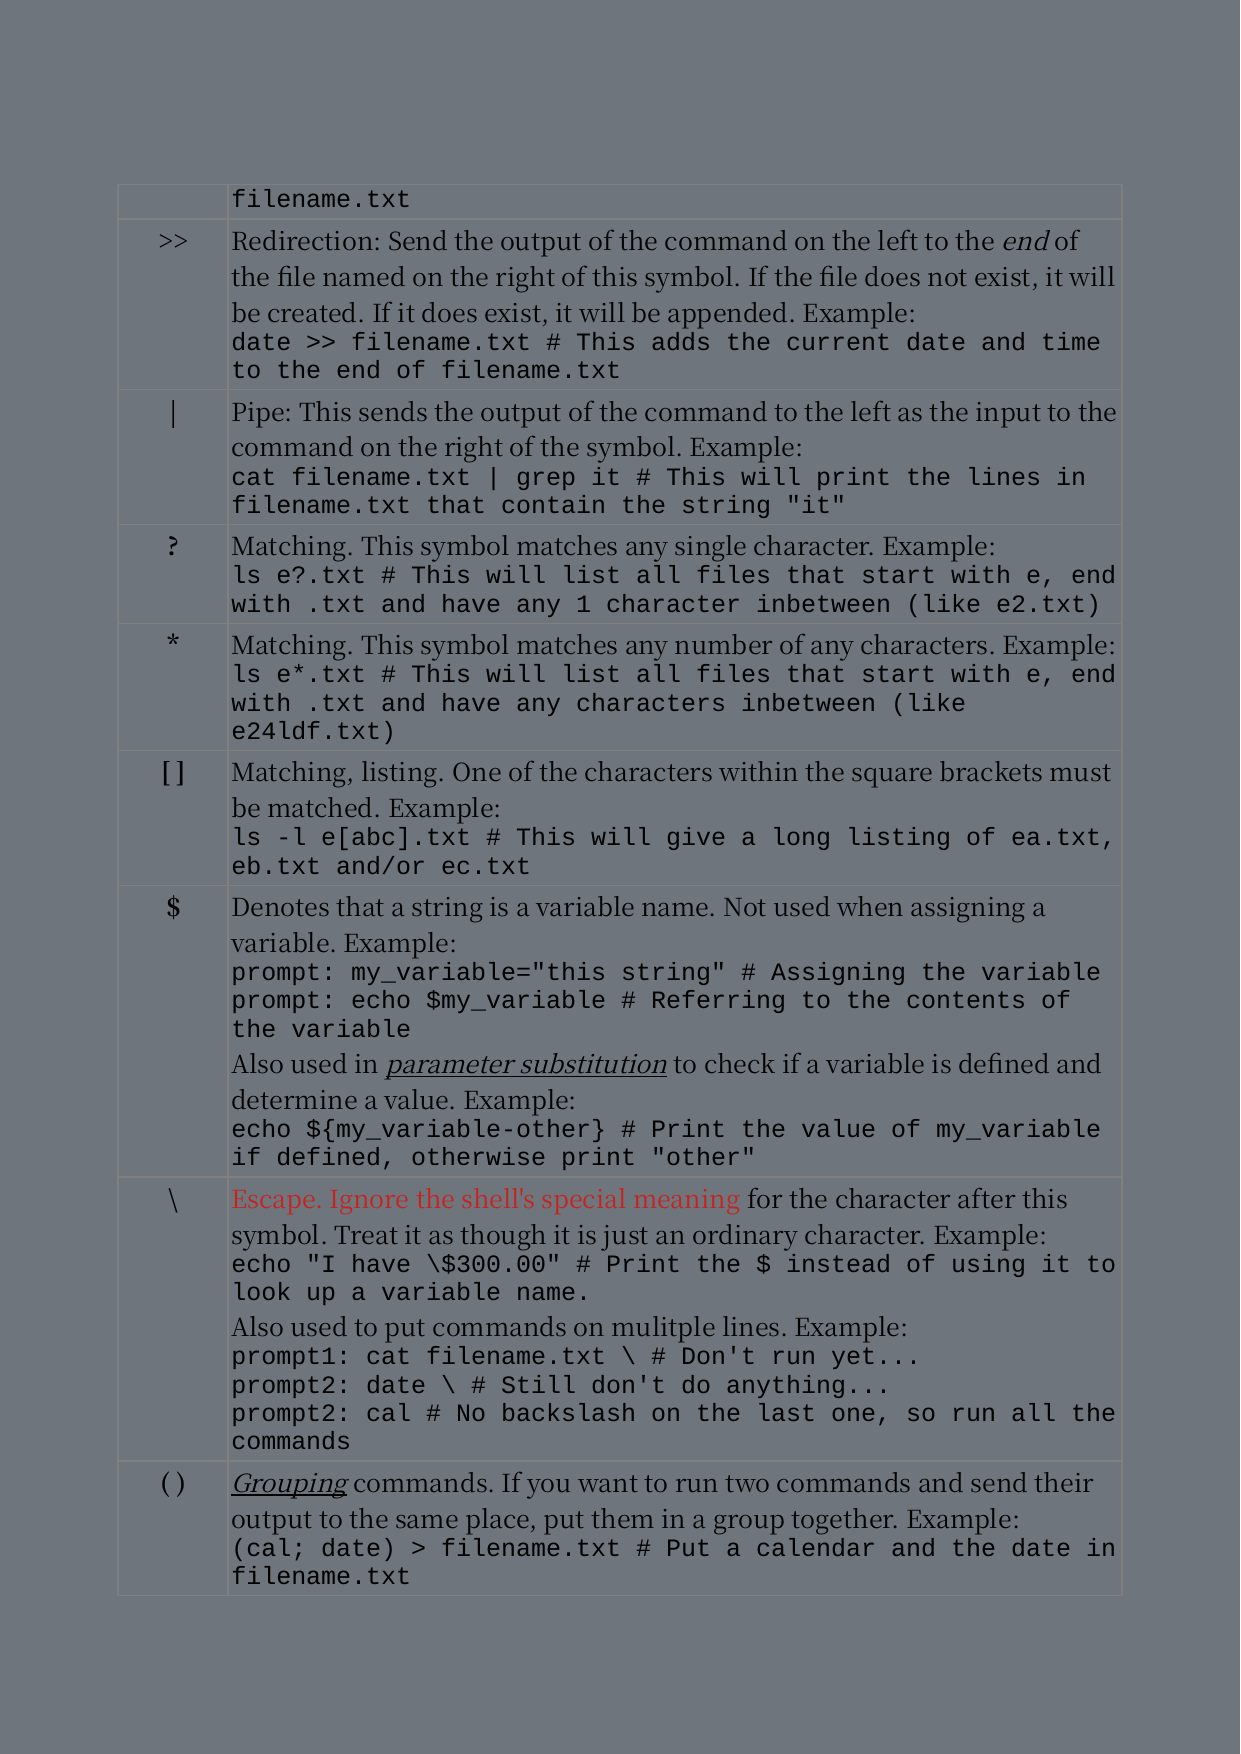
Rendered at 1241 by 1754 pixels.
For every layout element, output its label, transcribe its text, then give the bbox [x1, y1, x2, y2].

table_cell Matching. This symbol matches any single character. Example: ls e?.txt # This will list all files that start with e, end with .txt and have any 1 character inbetween (like e2.txt) [229, 525, 1121, 622]
table_cell $ [119, 886, 227, 1176]
table_cell Grouping commands. If you want to run two commands and send their output to the same place, put them in a group together. Example: (cal; date) > filename.txt # Put a calendar and the date in filename.txt [229, 1462, 1121, 1595]
table_cell Redirection: Send the output of the command on the left to the end of the file named on the right of this symbol. If the file does not exist, it will be created. If it does exist, it will be appended. Example: date >> filename.txt # This adds the current date and time to the end of filename.txt [229, 220, 1121, 389]
table_cell \ [119, 1178, 227, 1460]
table_cell >> [119, 220, 227, 389]
table_cell Pipe: This sends the output of the command to the left as the input to the command on the right of the symbol. Example: cat filename.txt | grep it # This will print the lines in filename.txt that contain the string "it" [229, 390, 1121, 524]
table_cell * [119, 624, 227, 750]
table_cell Denotes that a string is a variable name. Not used when assigning a variable. Example: prompt: my_variable="this string" # Assigning the variable prompt: echo $my_variable # Referring to the contents of the variable Also used in parameter substitution to check if a variable is defined and determine a value. Example: echo ${my_variable-other} # Print the value of my_variable if defined, otherwise print "other" [229, 886, 1121, 1176]
table_cell filename.txt [229, 185, 1121, 218]
table_cell [ ] [119, 751, 227, 884]
table_cell Matching. This symbol matches any number of any characters. Example: ls e*.txt # This will list all files that start with e, end with .txt and have any characters inbetween (like e24ldf.txt) [229, 624, 1121, 750]
table_cell | [119, 390, 227, 524]
table_cell Matching, listing. One of the characters within the square brackets must be matched. Example: ls -l e[abc].txt # This will give a long listing of ea.txt, eb.txt and/or ec.txt [229, 751, 1121, 884]
table_cell ( ) [119, 1462, 227, 1595]
table_cell Escape. Ignore the shell's special meaning for the character after this symbol. Treat it as though it is just an ordinary character. Example: echo "I have \$300.00" # Print the $ instead of using it to look up a variable name. Also used to put commands on mulitple lines. Example: prompt1: cat filename.txt \ # Don't run yet... prompt2: date \ # Still don't do anything... prompt2: cal # No backslash on the last one, so run all the commands [229, 1178, 1121, 1460]
table_cell ? [119, 525, 227, 622]
table_cell [119, 185, 227, 218]
